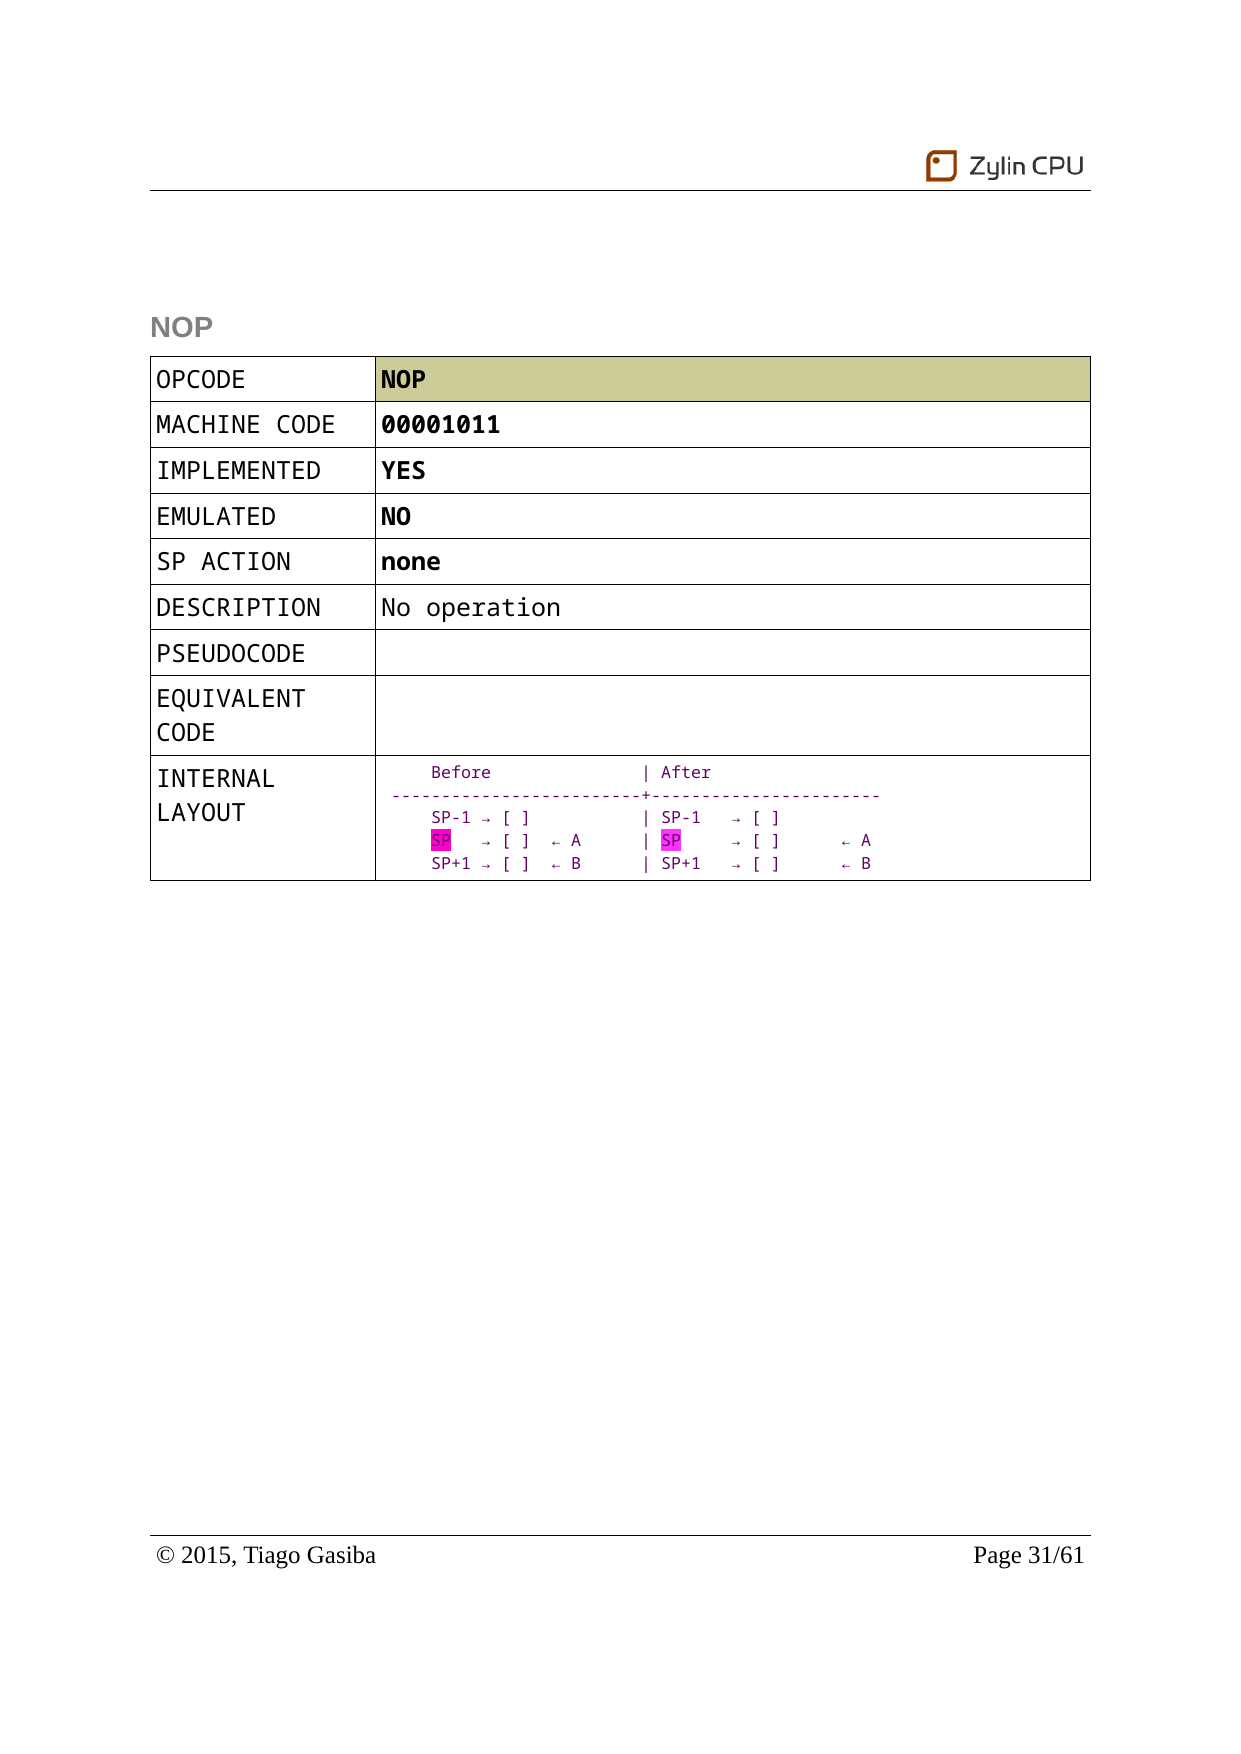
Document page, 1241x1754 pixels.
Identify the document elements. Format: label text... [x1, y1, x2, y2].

table_cell DESCRIPTION [151, 585, 375, 629]
table_header OPCODE [151, 357, 375, 401]
table_cell IMPLEMENTED [151, 448, 375, 493]
table_cell PSEUDOCODE [151, 630, 375, 675]
table_cell EMULATED [151, 494, 375, 538]
table_cell 00001011 [376, 402, 1090, 447]
table_header NOP [376, 357, 1090, 401]
table_cell [376, 630, 1090, 675]
table_cell No operation [376, 585, 1090, 629]
table_cell YES [376, 448, 1090, 493]
table_cell none [376, 539, 1090, 584]
table_cell Before | After -------------------------+----------------------- SP-1 → [ ] | SP-1 → [ ] SP → [ ] ← A | SP → [ ] ← A SP+1 → [ ] ← B | SP+1 → [ ] ← B [376, 756, 1090, 880]
table_cell SP ACTION [151, 539, 375, 584]
subtitle NOP [150, 310, 1091, 343]
table_cell [376, 676, 1090, 755]
table_cell NO [376, 494, 1090, 538]
table_cell EQUIVALENT CODE [151, 676, 375, 755]
picture [922, 148, 1151, 185]
table_cell INTERNAL LAYOUT [151, 756, 375, 880]
table_cell MACHINE CODE [151, 402, 375, 447]
